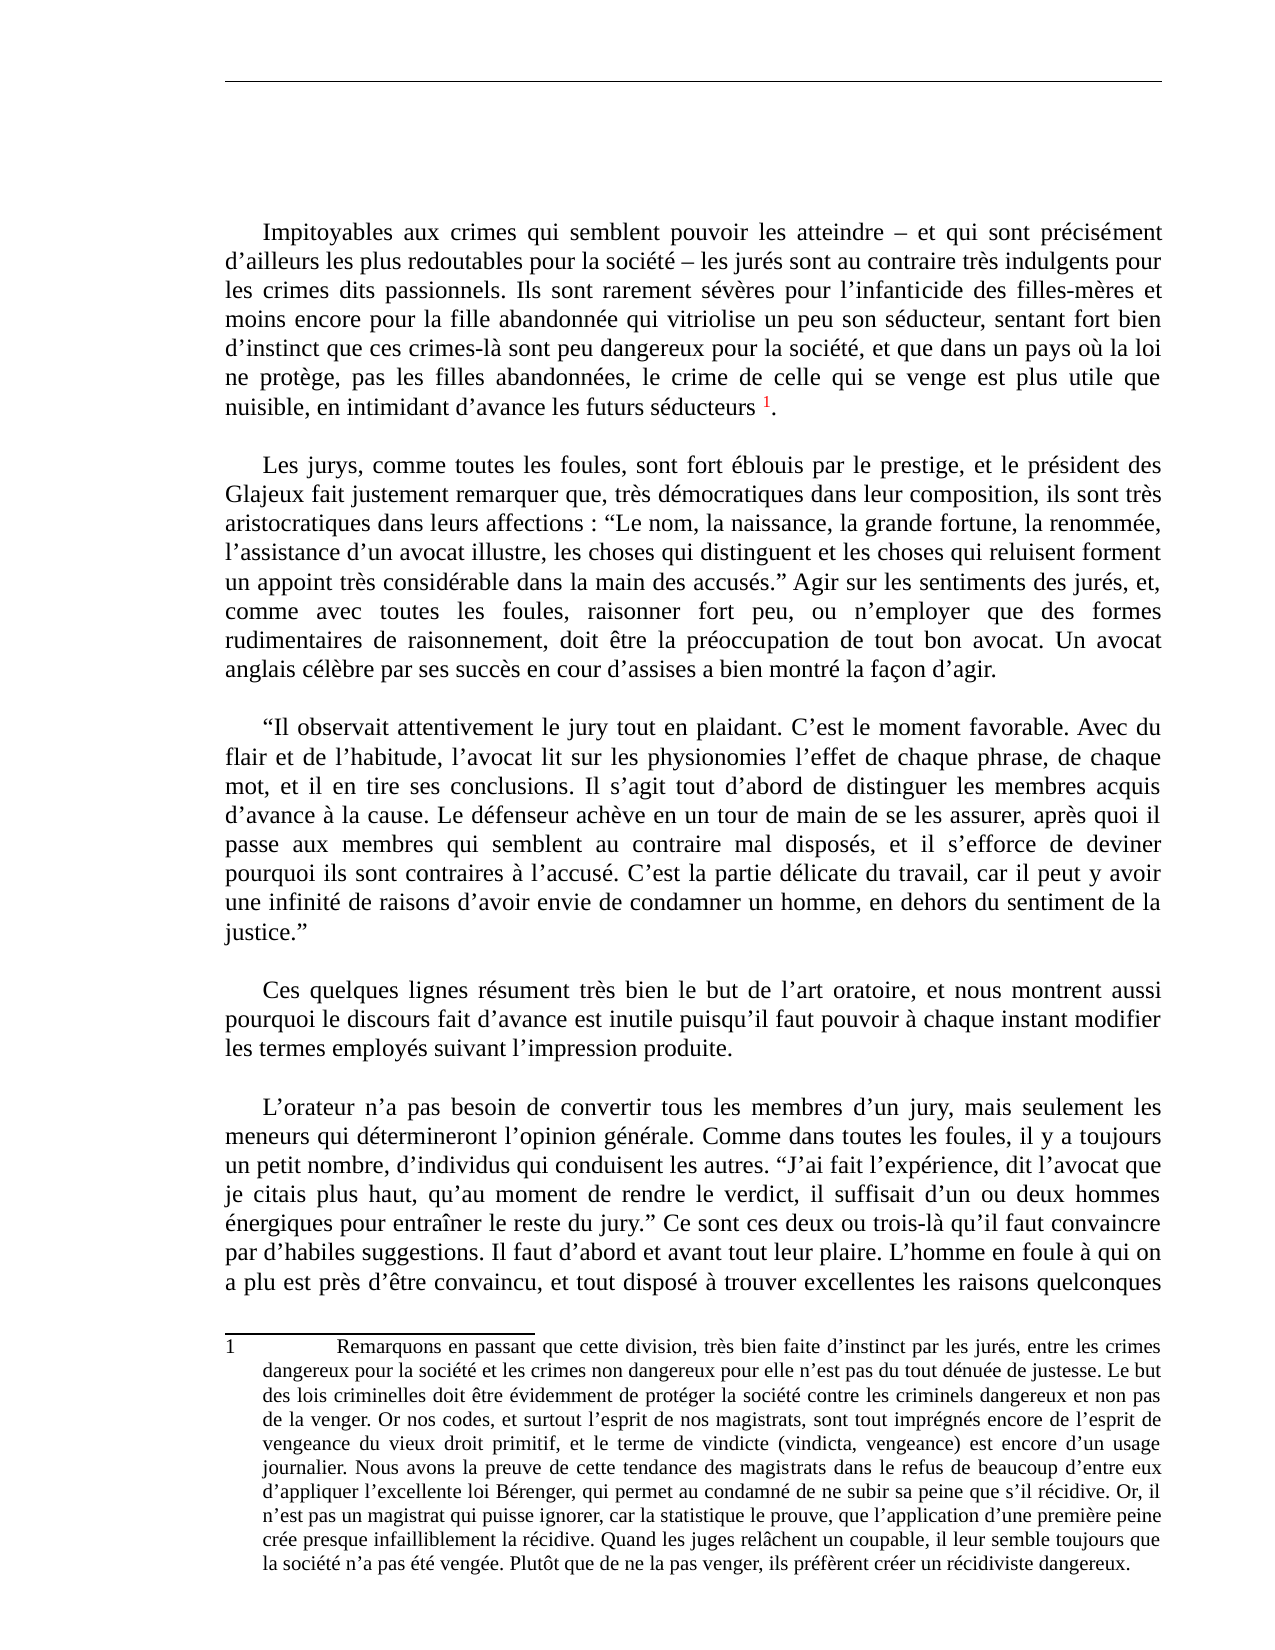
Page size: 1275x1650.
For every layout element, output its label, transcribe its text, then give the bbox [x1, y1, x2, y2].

text Ces quelques lignes résument très bien le but de l’art oratoire, et nous montrent aussi pourquoi le discours fait d’avance est inutile puisqu’il faut pouvoir à chaque instant modifier les termes employés suivant l’impression produite. [225, 975, 1162, 1062]
text Les jurys, comme toutes les foules, sont fort éblouis par le prestige, et le président des Glajeux fait justement remarquer que, très démocratiques dans leur composition, ils sont très aristocratiques dans leurs affections : “Le nom, la naissance, la grande fortune, la renommée, l’assistance d’un avocat illustre, les choses qui distinguent et les choses qui reluisent forment un appoint très considérable dans la main des accusés.” Agir sur les sentiments des jurés, et, comme avec toutes les foules, raisonner fort peu, ou n’employer que des formes rudimentaires de raisonnement, doit être la préoccu­pation de tout bon avocat. Un avocat anglais célèbre par ses succès en cour d’assises a bien montré la façon d’agir. [225, 450, 1162, 683]
text Impitoyables aux crimes qui semblent pouvoir les atteindre – et qui sont précisé­ment d’ailleurs les plus redoutables pour la société – les jurés sont au contraire très indulgents pour les crimes dits passionnels. Ils sont rarement sévères pour l’infanti­cide des filles-mères et moins encore pour la fille abandonnée qui vitriolise un peu son séducteur, sentant fort bien d’instinct que ces crimes-là sont peu dangereux pour la société, et que dans un pays où la loi ne protège, pas les filles abandonnées, le crime de celle qui se venge est plus utile que nuisible, en intimidant d’avance les futurs séducteurs . [225, 217, 1162, 421]
text Remarquons en passant que cette division, très bien faite d’instinct par les jurés, entre les crimes dangereux pour la société et les crimes non dangereux pour elle n’est pas du tout dénuée de justesse. Le but des lois criminelles doit être évidemment de protéger la société contre les criminels dangereux et non pas de la venger. Or nos codes, et surtout l’esprit de nos magistrats, sont tout imprégnés encore de l’esprit de vengeance du vieux droit primitif, et le terme de vindicte (vindicta, vengeance) est encore d’un usage journalier. Nous avons la preuve de cette tendance des magis­trats dans le refus de beaucoup d’entre eux d’appliquer l’excellente loi Bérenger, qui permet au condamné de ne subir sa peine que s’il récidive. Or, il n’est pas un magistrat qui puisse ignorer, car la statistique le prouve, que l’application d’une première peine crée presque infailliblement la récidive. Quand les juges relâchent un coupable, il leur semble toujours que la société n’a pas été vengée. Plutôt que de ne la pas venger, ils préfèrent créer un récidiviste dangereux. [225, 1334, 1162, 1575]
text L’orateur n’a pas besoin de convertir tous les membres d’un jury, mais seulement les meneurs qui détermineront l’opinion générale. Comme dans toutes les foules, il y a toujours un petit nombre, d’individus qui conduisent les autres. “J’ai fait l’expérience, dit l’avocat que je citais plus haut, qu’au moment de rendre le verdict, il suffisait d’un ou deux hommes énergiques pour entraîner le reste du jury.” Ce sont ces deux ou trois-là qu’il faut convaincre par d’habiles suggestions. Il faut d’abord et avant tout leur plaire. L’homme en foule à qui on a plu est près d’être convaincu, et tout disposé à trouver excellentes les raisons quelconques [225, 1092, 1162, 1296]
text “Il observait attentivement le jury tout en plaidant. C’est le moment favorable. Avec du flair et de l’habitude, l’avocat lit sur les physionomies l’effet de chaque phrase, de chaque mot, et il en tire ses conclusions. Il s’agit tout d’abord de distinguer les membres acquis d’avance à la cause. Le défenseur achève en un tour de main de se les assurer, après quoi il passe aux membres qui semblent au contraire mal disposés, et il s’efforce de deviner pourquoi ils sont contraires à l’accusé. C’est la partie délicate du travail, car il peut y avoir une infinité de raisons d’avoir envie de condamner un homme, en dehors du sentiment de la justice.” [225, 712, 1162, 946]
